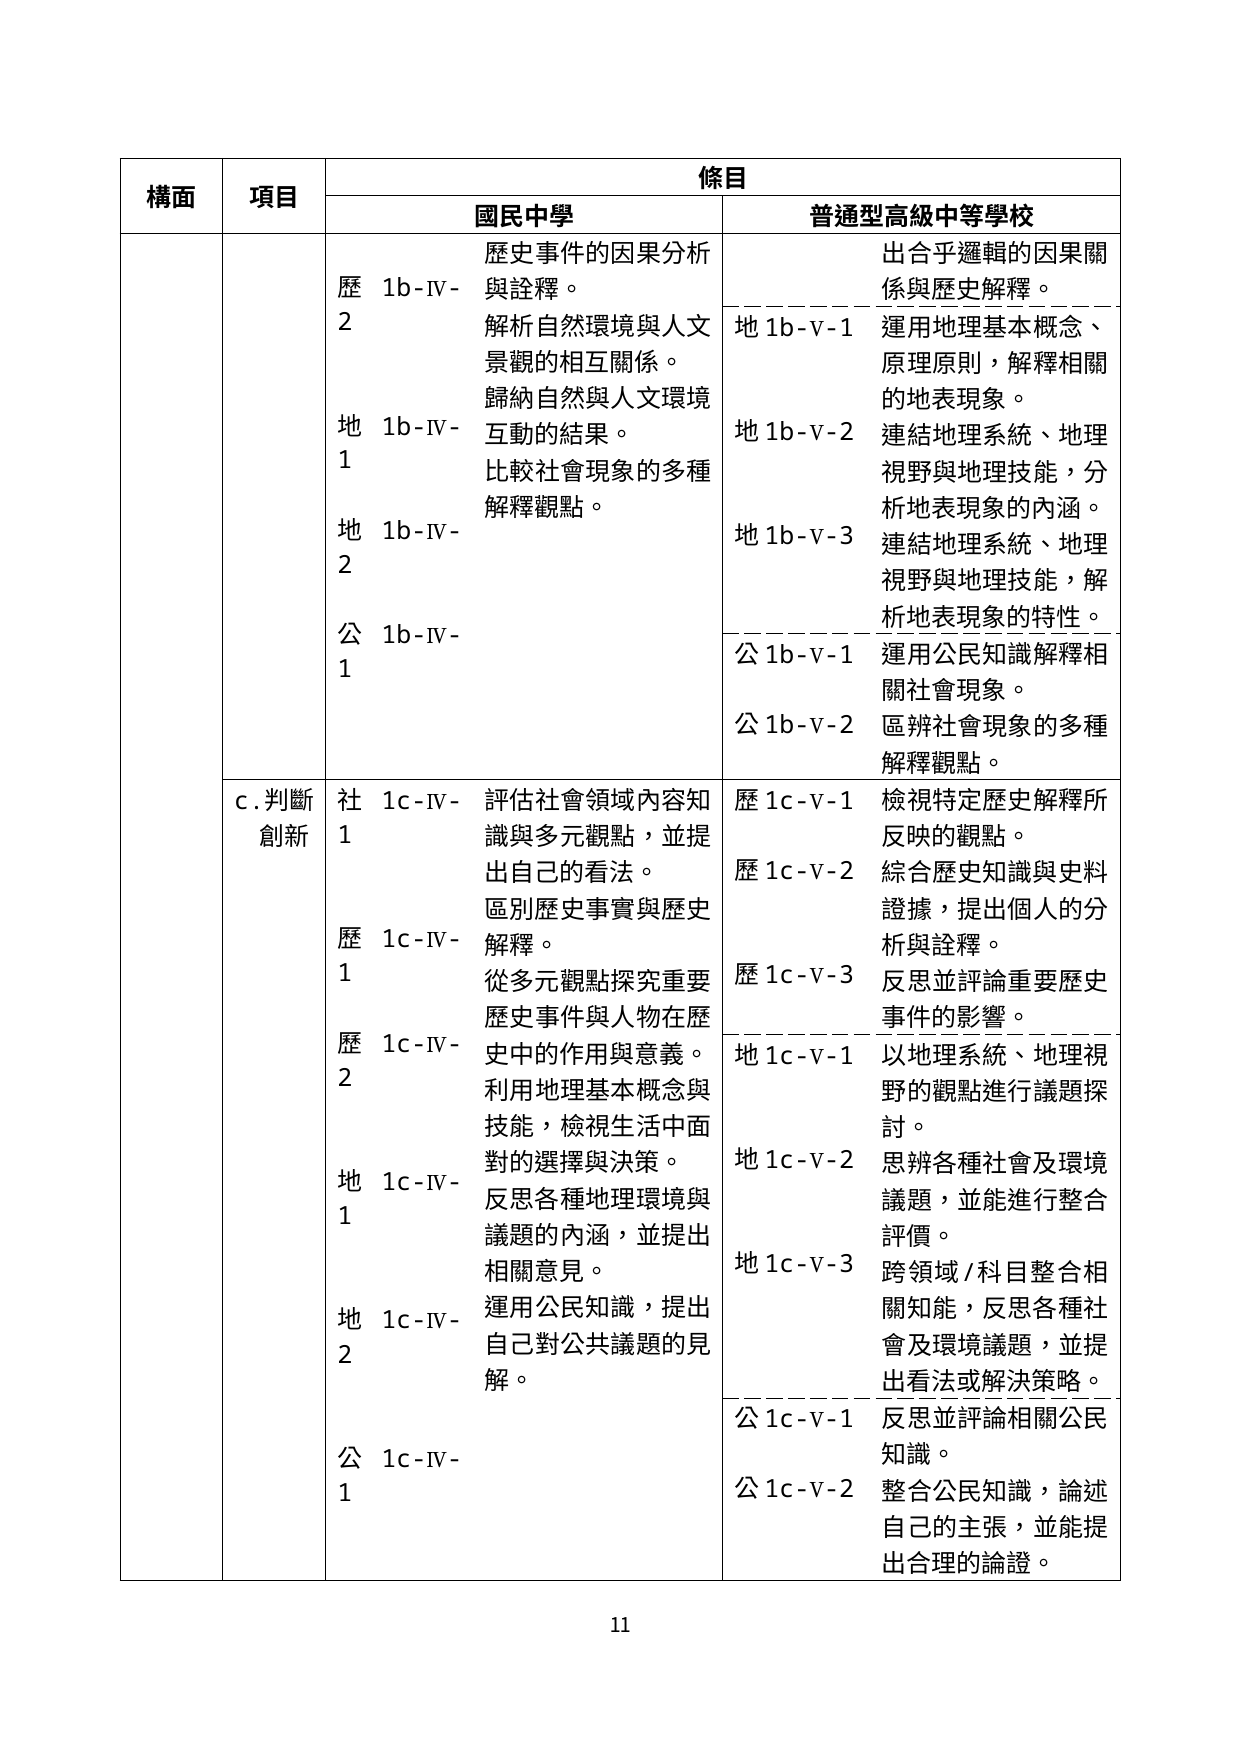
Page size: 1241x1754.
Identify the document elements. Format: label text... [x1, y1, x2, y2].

table_cell 出合乎邏輯的因果關係與歷史解釋。 [870, 234, 1120, 306]
table_cell 社1c-Ⅳ-1 歷1c-Ⅳ-1 歷1c-Ⅳ-2 地1c-Ⅳ-1 地1c-Ⅳ-2 公1c-Ⅳ-1 [326, 780, 473, 1580]
table_cell 公1c-Ⅴ-1 公1c-Ⅴ-2 [723, 1398, 870, 1580]
table_cell c.判斷創新 [223, 780, 325, 1580]
table_cell 公1b-Ⅴ-1 公1b-Ⅴ-2 [723, 633, 870, 779]
table_cell 運用公民知識解釋相關社會現象。 區辨社會現象的多種解釋觀點。 [870, 633, 1120, 779]
table_cell 檢視特定歷史解釋所反映的觀點。 綜合歷史知識與史料證據，提出個人的分析與詮釋。 反思並評論重要歷史事件的影響。 [870, 780, 1120, 1034]
table_cell [723, 234, 870, 306]
table_cell 普通型高級中等學校 [723, 196, 1120, 232]
table_cell 評估社會領域內容知識與多元觀點，並提出自己的看法。 區別歷史事實與歷史解釋。 從多元觀點探究重要歷史事件與人物在歷史中的作用與意義。 利用地理基本概念與技能，檢視生活中面對的選擇與決策。 反思各種地理環境與議題的內涵，並提出相關意見。 運用公民知識，提出自己對公共議題的見解。 [473, 780, 722, 1580]
table_cell 運用地理基本概念、原理原則，解釋相關的地表現象。 連結地理系統、地理視野與地理技能，分析地表現象的內涵。 連結地理系統、地理視野與地理技能，解析地表現象的特性。 [870, 306, 1120, 633]
table_cell 歷1b-Ⅳ-2 地1b-Ⅳ-1 地1b-Ⅳ-2 公1b-Ⅳ-1 [326, 234, 473, 779]
table_header 條目 [326, 159, 1120, 195]
table_cell 地1b-Ⅴ-1 地1b-Ⅴ-2 地1b-Ⅴ-3 [723, 306, 870, 633]
table_cell 國民中學 [326, 196, 722, 232]
table_cell 歷1c-Ⅴ-1 歷1c-Ⅴ-2 歷1c-Ⅴ-3 [723, 780, 870, 1034]
table_cell [223, 234, 325, 779]
table_cell 地1c-Ⅴ-1 地1c-Ⅴ-2 地1c-Ⅴ-3 [723, 1034, 870, 1398]
table_cell 以地理系統、地理視野的觀點進行議題探討。 思辨各種社會及環境議題，並能進行整合評價。 跨領域/科目整合相關知能，反思各種社會及環境議題，並提出看法或解決策略。 [870, 1034, 1120, 1398]
table_header 項目 [223, 159, 325, 232]
table_header 構面 [121, 159, 222, 232]
table_cell 反思並評論相關公民知識。 整合公民知識，論述自己的主張，並能提出合理的論證。 [870, 1398, 1120, 1580]
table_cell 歷史事件的因果分析與詮釋。 解析自然環境與人文景觀的相互關係。 歸納自然與人文環境互動的結果。 比較社會現象的多種解釋觀點。 [473, 234, 722, 779]
table_cell [121, 234, 222, 1580]
